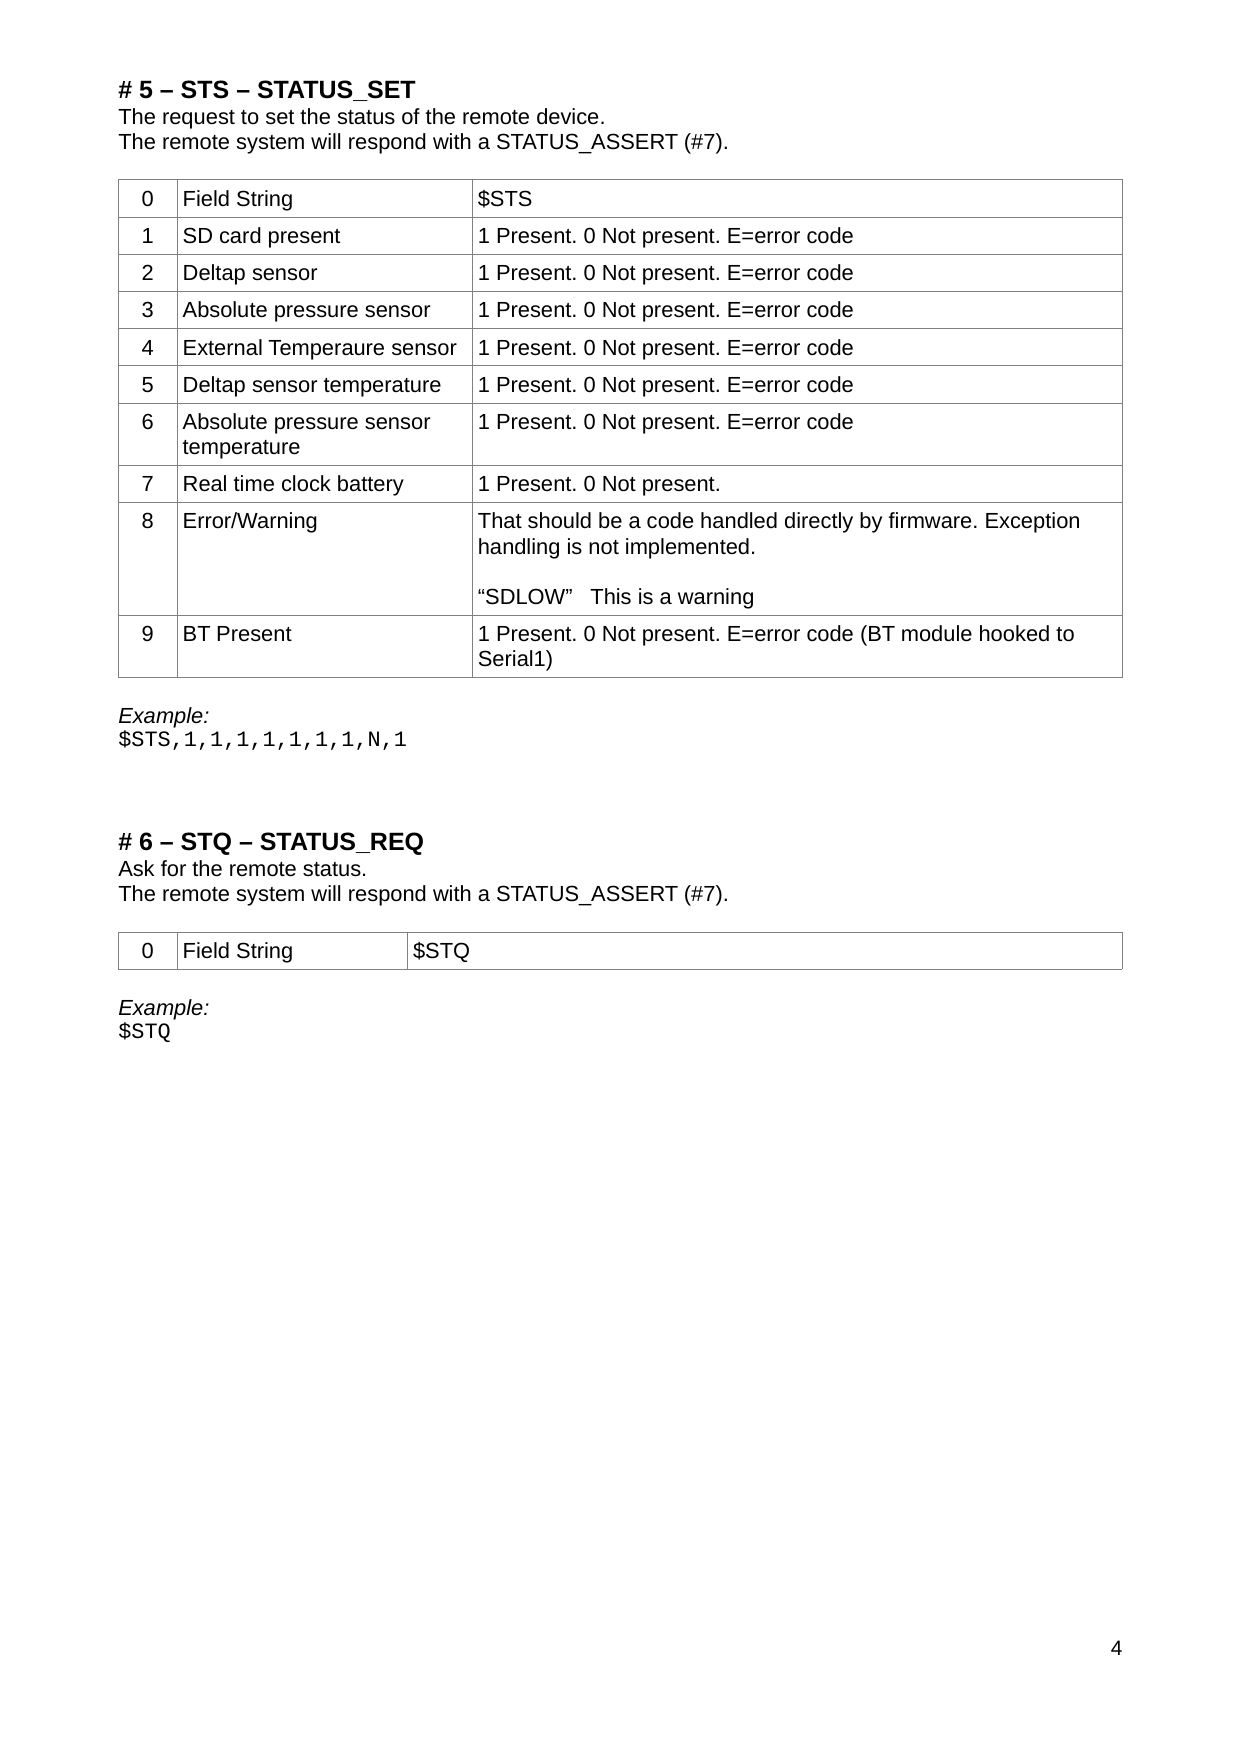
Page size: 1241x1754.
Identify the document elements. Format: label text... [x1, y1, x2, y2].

table_cell 7 [119, 466, 177, 502]
table_cell 1 Present. 0 Not present. E=error code [473, 292, 1122, 328]
table_cell 1 Present. 0 Not present. E=error code [473, 329, 1122, 365]
table_header 0 [119, 180, 177, 217]
table_cell SD card present [178, 218, 472, 254]
table_cell 1 [119, 218, 177, 254]
table_cell Real time clock battery [178, 466, 472, 502]
text Ask for the remote status. [118, 856, 1122, 881]
table_cell Deltap sensor [178, 255, 472, 291]
table_cell 5 [119, 366, 177, 402]
table_cell 1 Present. 0 Not present. E=error code [473, 218, 1122, 254]
table_cell 9 [119, 616, 177, 677]
table_cell Deltap sensor temperature [178, 366, 472, 402]
table_cell That should be a code handled directly by firmware. Exception handling is not implemented. “SDLOW” This is a warning [473, 503, 1122, 615]
text $STS,1,1,1,1,1,1,1,N,1 [118, 728, 1122, 753]
table_cell BT Present [178, 616, 472, 677]
text # 5 – STS – STATUS_SET [118, 75, 1122, 104]
table_header $STQ [408, 933, 1122, 969]
table_header Field String [178, 180, 472, 217]
table_cell 4 [119, 329, 177, 365]
table_cell 1 Present. 0 Not present. E=error code [473, 404, 1122, 465]
table_cell Error/Warning [178, 503, 472, 615]
text # 6 – STQ – STATUS_REQ [118, 827, 1122, 856]
table_cell External Temperaure sensor [178, 329, 472, 365]
text $STQ [118, 1020, 1122, 1045]
text The remote system will respond with a STATUS_ASSERT (#7). [118, 881, 1122, 907]
table_header Field String [178, 933, 407, 969]
table_cell 1 Present. 0 Not present. E=error code [473, 366, 1122, 402]
table_cell 3 [119, 292, 177, 328]
table_cell 6 [119, 404, 177, 465]
table_cell Absolute pressure sensor temperature [178, 404, 472, 465]
table_cell 1 Present. 0 Not present. [473, 466, 1122, 502]
table_cell 1 Present. 0 Not present. E=error code (BT module hooked to Serial1) [473, 616, 1122, 677]
table_header 0 [119, 933, 177, 969]
text The request to set the status of the remote device. [118, 104, 1122, 129]
table_cell 1 Present. 0 Not present. E=error code [473, 255, 1122, 291]
text Example: [118, 995, 1122, 1020]
table_header $STS [473, 180, 1122, 217]
table_cell 8 [119, 503, 177, 615]
table_cell 2 [119, 255, 177, 291]
text The remote system will respond with a STATUS_ASSERT (#7). [118, 129, 1122, 154]
table_cell Absolute pressure sensor [178, 292, 472, 328]
text Example: [118, 703, 1122, 728]
